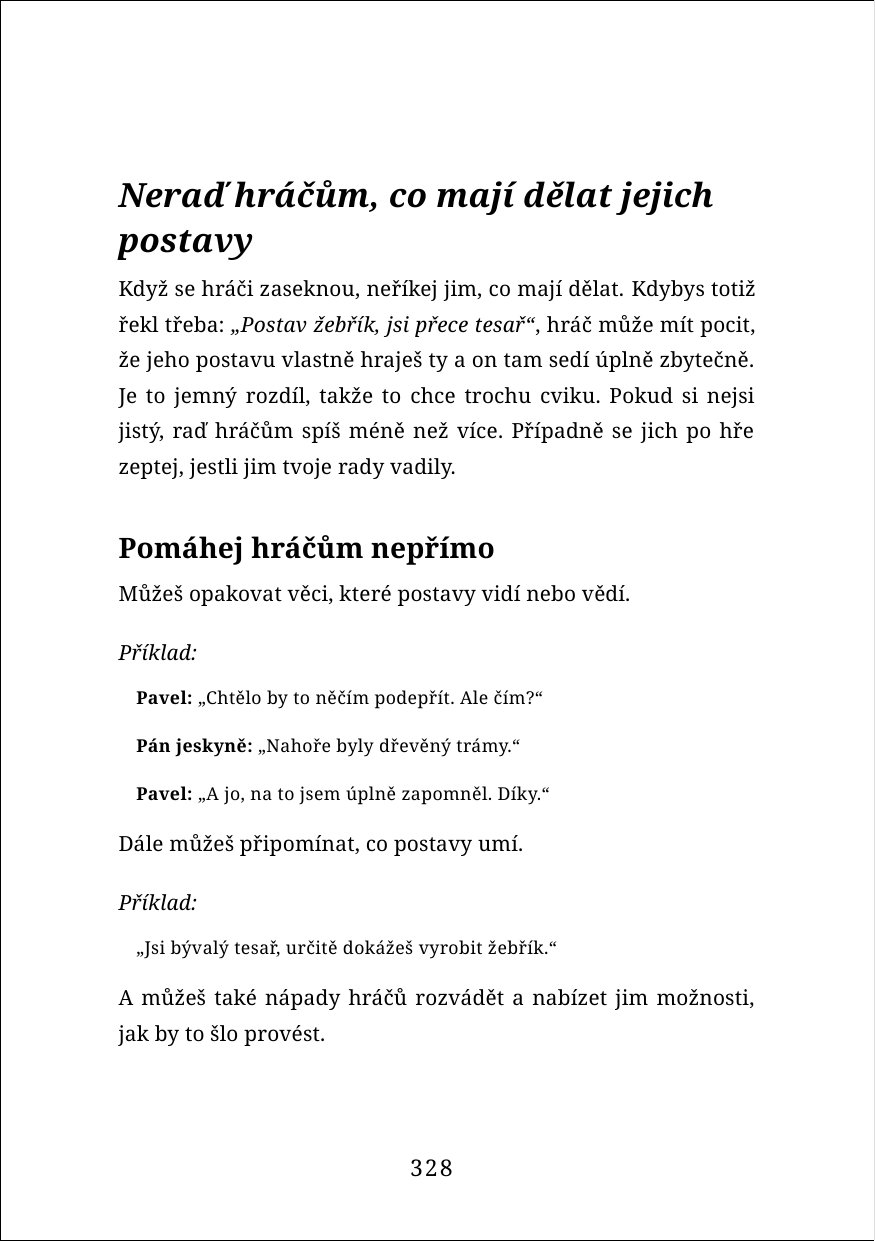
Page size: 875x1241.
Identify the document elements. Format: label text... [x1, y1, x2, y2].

text A můžeš také nápady hráčů rozvádět a nabízet jim možnosti, jak by to šlo provést. [118, 983, 756, 1047]
text Pán jeskyně: „Nahoře byly dřevěný trámy.“ [136, 733, 756, 757]
text Příklad: [118, 638, 756, 667]
text Pavel: „A jo, na to jsem úplně zapomněl. Díky.“ [136, 781, 756, 805]
text „Jsi bývalý tesař, určitě dokážeš vyrobit žebřík.“ [136, 936, 756, 960]
text Příklad: [118, 888, 756, 917]
subtitle Neraď hráčům, co mají dělat jejich postavy [118, 172, 756, 263]
text Když se hráči zaseknou, neříkej jim, co mají dělat. Kdybys totiž řekl třeba: „Postav žebřík, jsi přece tesař“, hráč může mít pocit, že jeho postavu vlastně hraješ ty a on tam sedí úplně zbytečně. Je to jemný rozdíl, takže to chce trochu cviku. Pokud si nejsi jistý, raď hráčům spíš méně než více. Případně se jich po hře zeptej, jestli jim tvoje rady vadily. [118, 274, 756, 480]
text Dále můžeš připomínat, co postavy umí. [118, 829, 756, 858]
subtitle Pomáhej hráčům nepřímo [118, 529, 756, 567]
text Pavel: „Chtělo by to něčím podepřít. Ale čím?“ [136, 685, 756, 709]
text Můžeš opakovat věci, které postavy vidí nebo vědí. [118, 579, 756, 607]
